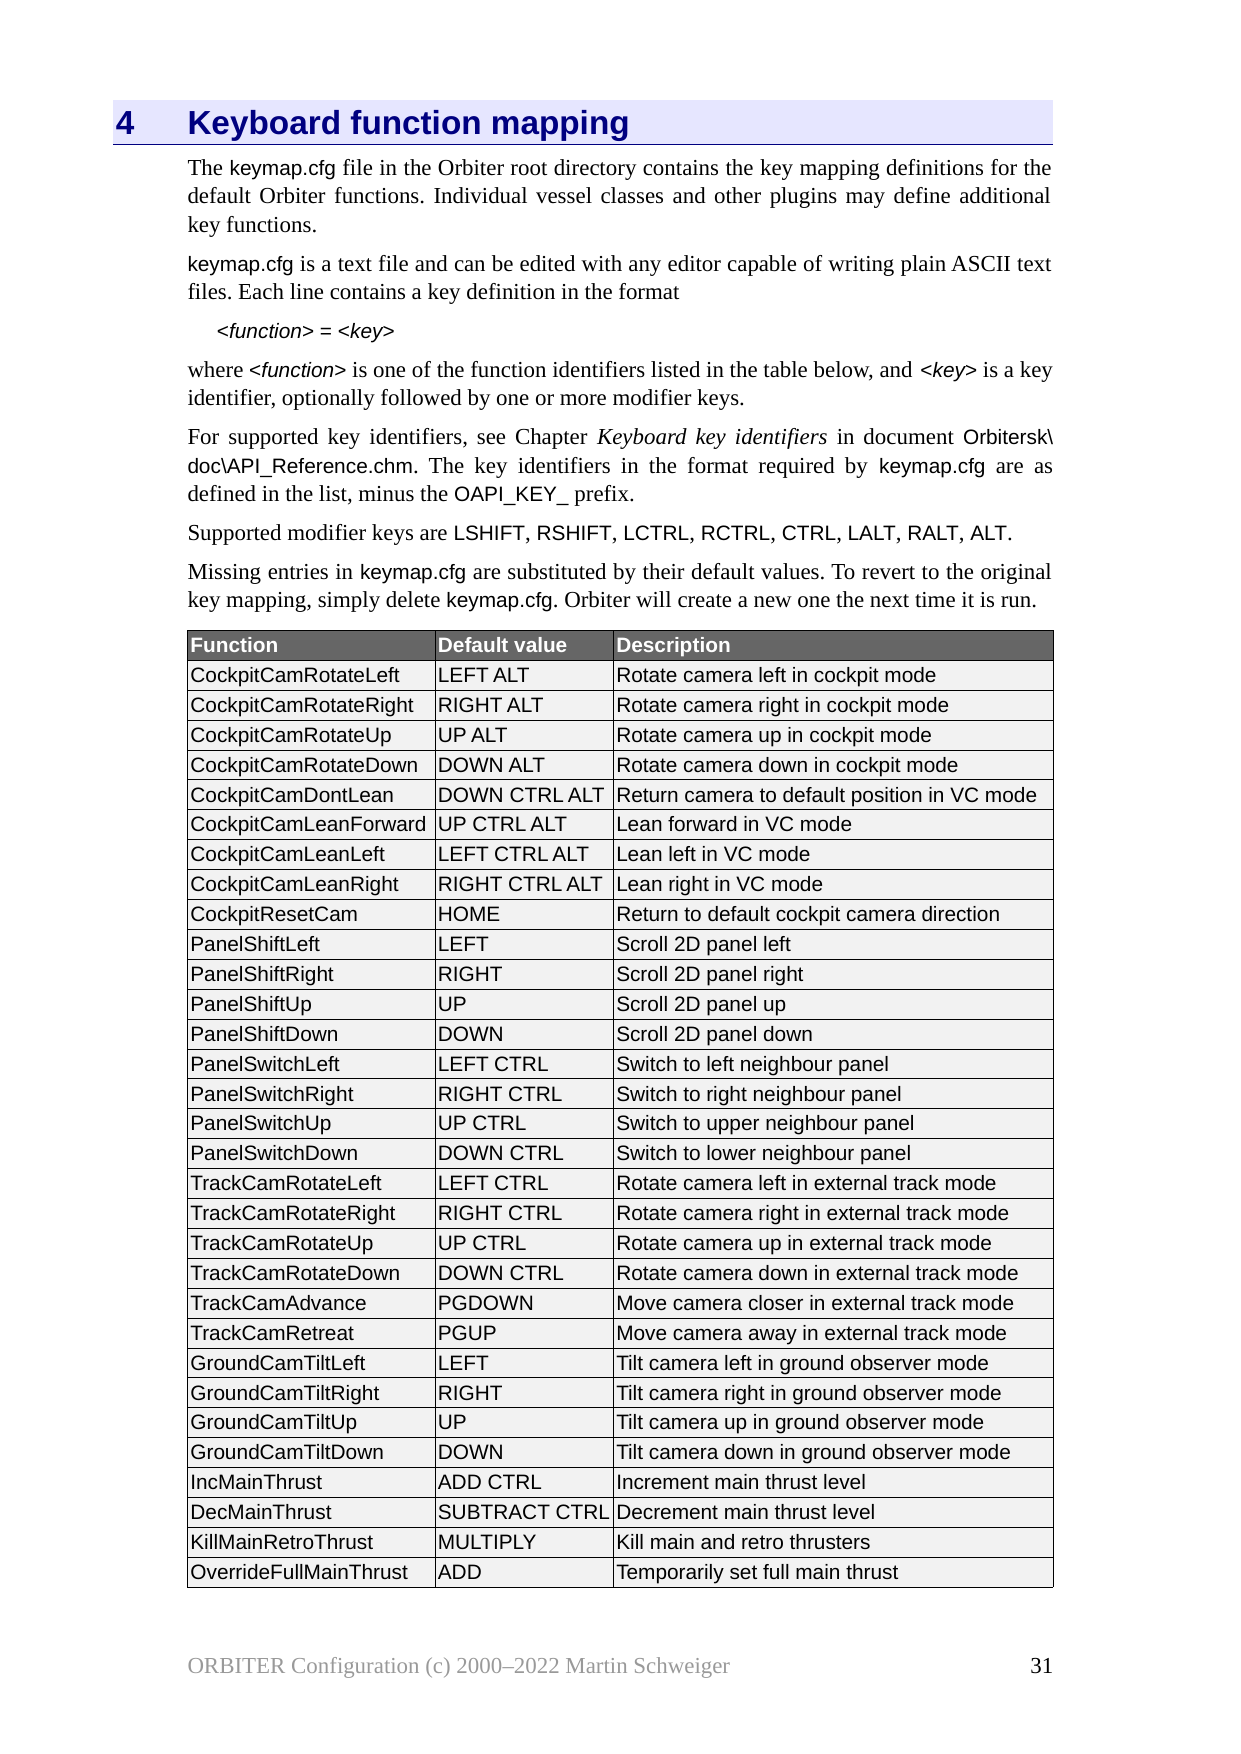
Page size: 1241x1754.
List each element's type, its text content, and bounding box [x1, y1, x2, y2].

table_header Function [188, 631, 435, 660]
table_cell Kill main and retro thrusters [614, 1528, 1053, 1557]
table_cell PanelShiftUp [188, 990, 435, 1018]
table_cell Rotate camera down in cockpit mode [614, 751, 1053, 779]
table_cell OverrideFullMainThrust [188, 1558, 435, 1587]
subtitle Keyboard function mapping [113, 100, 1053, 144]
table_cell RIGHT [436, 960, 613, 989]
table_cell PanelSwitchDown [188, 1139, 435, 1168]
table_cell Rotate camera left in cockpit mode [614, 661, 1053, 690]
table_cell KillMainRetroThrust [188, 1528, 435, 1557]
table_cell DOWN CTRL ALT [436, 780, 613, 809]
table_cell Rotate camera right in cockpit mode [614, 691, 1053, 719]
table_cell LEFT ALT [436, 661, 613, 690]
table_cell PanelShiftDown [188, 1020, 435, 1048]
table_cell DecMainThrust [188, 1498, 435, 1527]
table_cell CockpitCamRotateLeft [188, 661, 435, 690]
table_cell TrackCamRotateUp [188, 1229, 435, 1258]
table_cell CockpitCamLeanLeft [188, 840, 435, 869]
table_cell RIGHT CTRL [436, 1199, 613, 1228]
table_cell CockpitCamRotateRight [188, 691, 435, 719]
table_cell CockpitCamLeanRight [188, 870, 435, 899]
table_cell Rotate camera right in external track mode [614, 1199, 1053, 1228]
table_cell MULTIPLY [436, 1528, 613, 1557]
table_cell PanelShiftRight [188, 960, 435, 989]
table_cell Scroll 2D panel down [614, 1020, 1053, 1048]
table_cell PanelSwitchRight [188, 1079, 435, 1108]
table_cell UP CTRL ALT [436, 810, 613, 839]
table_cell GroundCamTiltLeft [188, 1349, 435, 1377]
table_cell Scroll 2D panel left [614, 930, 1053, 959]
table_cell Scroll 2D panel right [614, 960, 1053, 989]
table_cell DOWN ALT [436, 751, 613, 779]
table_cell Move camera away in external track mode [614, 1319, 1053, 1347]
table_header Default value [436, 631, 613, 660]
table_cell GroundCamTiltDown [188, 1438, 435, 1467]
table_cell Lean forward in VC mode [614, 810, 1053, 839]
text <function> = <key> [217, 316, 1053, 344]
table_cell Switch to left neighbour panel [614, 1050, 1053, 1078]
text Supported modifier keys are LSHIFT, RSHIFT, LCTRL, RCTRL, CTRL, LALT, RALT, ALT. [187, 518, 1053, 546]
table_cell PGDOWN [436, 1289, 613, 1317]
table_cell Tilt camera left in ground observer mode [614, 1349, 1053, 1377]
table_cell TrackCamRotateRight [188, 1199, 435, 1228]
table_cell RIGHT CTRL ALT [436, 870, 613, 899]
table_cell GroundCamTiltRight [188, 1378, 435, 1407]
table_cell LEFT [436, 1349, 613, 1377]
table_cell Increment main thrust level [614, 1468, 1053, 1497]
table_cell TrackCamRotateLeft [188, 1169, 435, 1198]
table_cell Lean left in VC mode [614, 840, 1053, 869]
table_cell LEFT CTRL ALT [436, 840, 613, 869]
text where <function> is one of the function identifiers listed in the table below, and <key> is a key identifier, optionally followed by one or more modifier keys. [187, 355, 1053, 411]
text keymap.cfg is a text file and can be edited with any editor capable of writing plain ASCII text files. Each line contains a key definition in the format [187, 248, 1053, 305]
table_cell ADD [436, 1558, 613, 1587]
table_cell Tilt camera down in ground observer mode [614, 1438, 1053, 1467]
table_cell SUBTRACT CTRL [436, 1498, 613, 1527]
table_cell Return camera to default position in VC mode [614, 780, 1053, 809]
table_cell PanelShiftLeft [188, 930, 435, 959]
table_cell CockpitResetCam [188, 900, 435, 929]
table_cell RIGHT [436, 1378, 613, 1407]
table_cell UP [436, 1408, 613, 1437]
table_cell Rotate camera up in external track mode [614, 1229, 1053, 1258]
table_cell LEFT CTRL [436, 1169, 613, 1198]
table_cell Scroll 2D panel up [614, 990, 1053, 1018]
table_cell IncMainThrust [188, 1468, 435, 1497]
table_cell CockpitCamDontLean [188, 780, 435, 809]
table_cell Rotate camera up in cockpit mode [614, 721, 1053, 749]
text The keymap.cfg file in the Orbiter root directory contains the key mapping definitions for the default Orbiter functions. Individual vessel classes and other plugins may define additional key functions. [187, 153, 1053, 238]
table_cell LEFT CTRL [436, 1050, 613, 1078]
table_cell DOWN CTRL [436, 1139, 613, 1168]
table_cell Decrement main thrust level [614, 1498, 1053, 1527]
table_cell UP CTRL [436, 1109, 613, 1138]
table_cell UP ALT [436, 721, 613, 749]
table_cell CockpitCamLeanForward [188, 810, 435, 839]
table_cell TrackCamAdvance [188, 1289, 435, 1317]
table_cell Rotate camera left in external track mode [614, 1169, 1053, 1198]
table_cell DOWN [436, 1438, 613, 1467]
text For supported key identifiers, see Chapter Keyboard key identifiers in document Orbitersk\doc\API_Reference.chm. The key identifiers in the format required by keymap.cfg are as defined in the list, minus the OAPI_KEY_ prefix. [187, 422, 1053, 507]
table_cell CockpitCamRotateDown [188, 751, 435, 779]
table_cell RIGHT CTRL [436, 1079, 613, 1108]
table_cell UP [436, 990, 613, 1018]
table_cell DOWN CTRL [436, 1259, 613, 1288]
table_cell LEFT [436, 930, 613, 959]
table_cell Return to default cockpit camera direction [614, 900, 1053, 929]
table_cell TrackCamRotateDown [188, 1259, 435, 1288]
table_cell Switch to upper neighbour panel [614, 1109, 1053, 1138]
table_cell Move camera closer in external track mode [614, 1289, 1053, 1317]
table_cell Rotate camera down in external track mode [614, 1259, 1053, 1288]
table_cell ADD CTRL [436, 1468, 613, 1497]
table_cell GroundCamTiltUp [188, 1408, 435, 1437]
table_cell RIGHT ALT [436, 691, 613, 719]
table_cell Temporarily set full main thrust [614, 1558, 1053, 1587]
table_cell Switch to lower neighbour panel [614, 1139, 1053, 1168]
table_cell Tilt camera up in ground observer mode [614, 1408, 1053, 1437]
table_header Description [614, 631, 1053, 660]
table_cell UP CTRL [436, 1229, 613, 1258]
table_cell PanelSwitchLeft [188, 1050, 435, 1078]
table_cell CockpitCamRotateUp [188, 721, 435, 749]
table_cell Tilt camera right in ground observer mode [614, 1378, 1053, 1407]
table_cell DOWN [436, 1020, 613, 1048]
table_cell TrackCamRetreat [188, 1319, 435, 1347]
table_cell PGUP [436, 1319, 613, 1347]
text Missing entries in keymap.cfg are substituted by their default values. To revert to the original key mapping, simply delete keymap.cfg. Orbiter will create a new one the next time it is run. [187, 557, 1053, 613]
table_cell HOME [436, 900, 613, 929]
table_cell PanelSwitchUp [188, 1109, 435, 1138]
table_cell Switch to right neighbour panel [614, 1079, 1053, 1108]
table_cell Lean right in VC mode [614, 870, 1053, 899]
